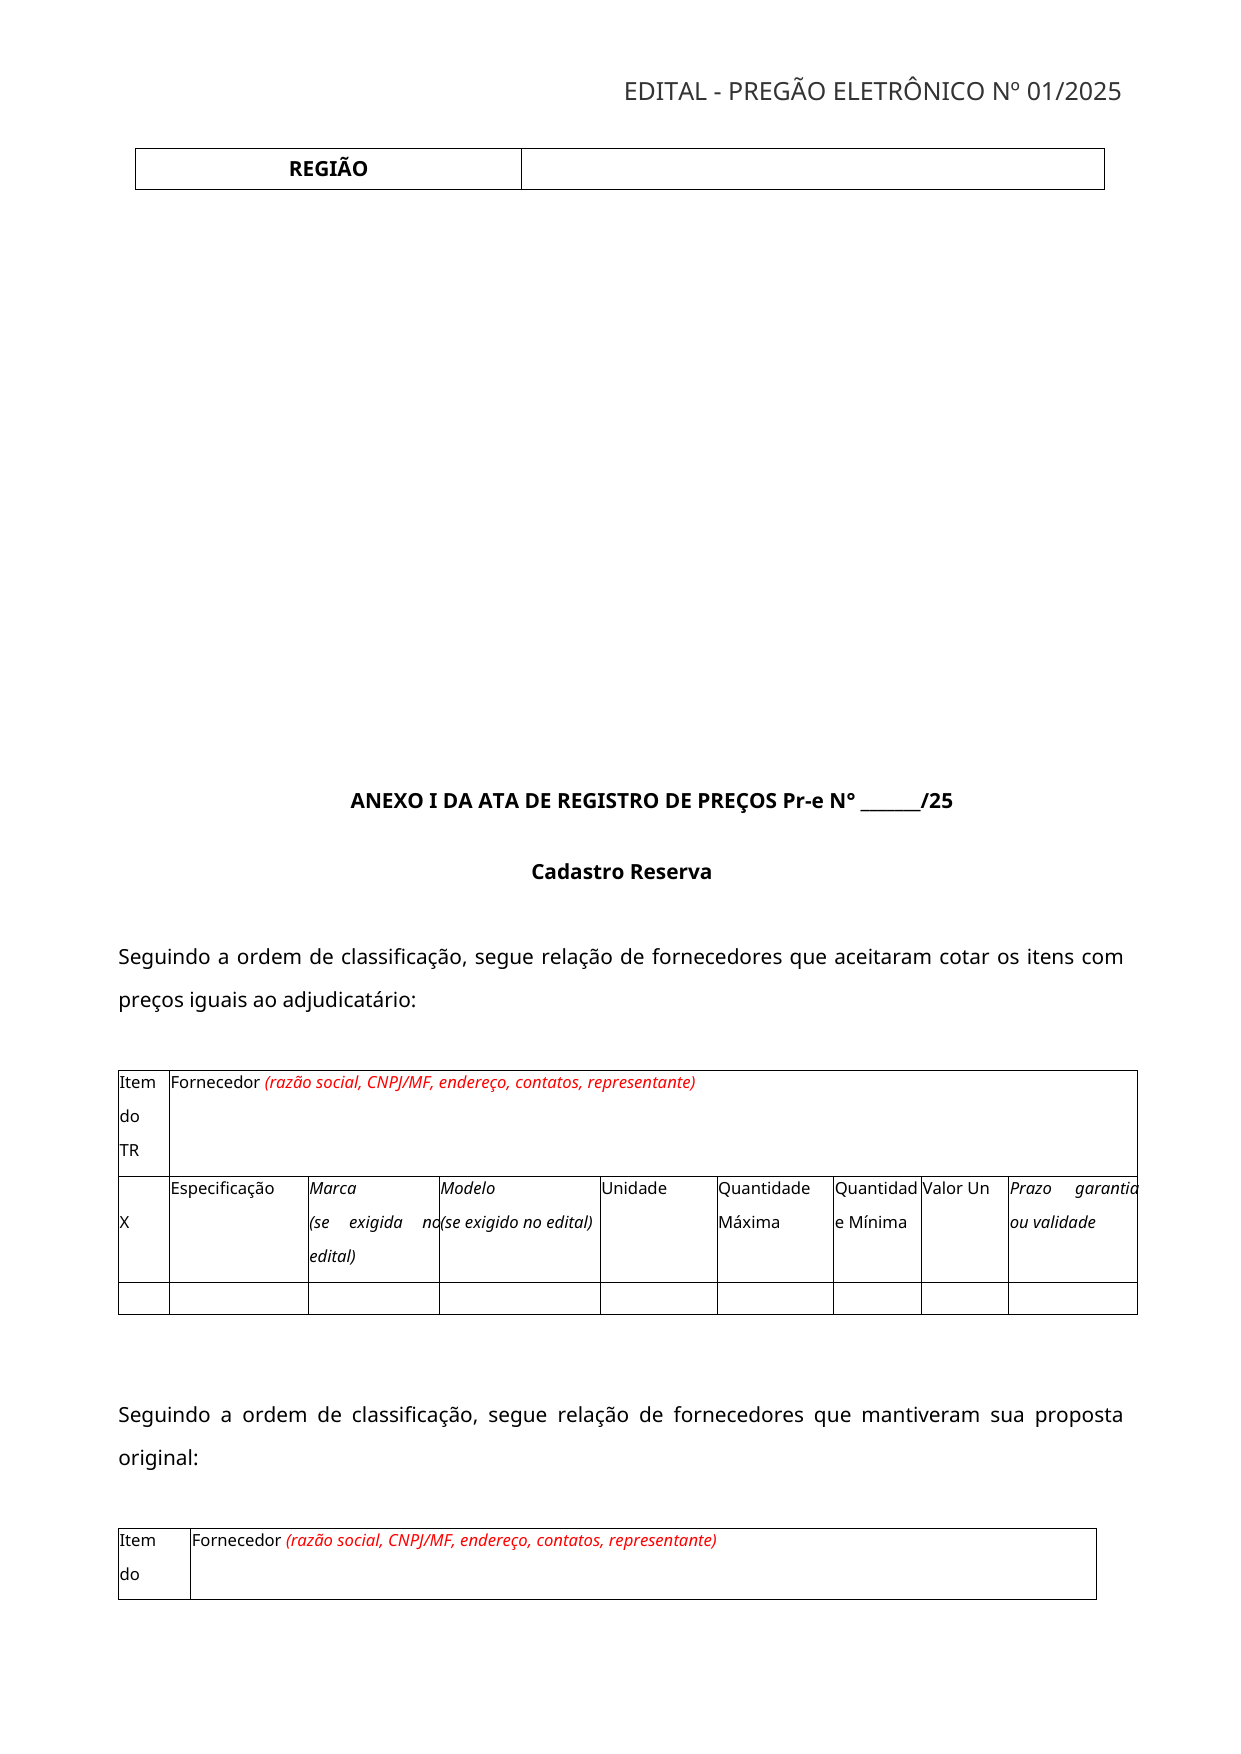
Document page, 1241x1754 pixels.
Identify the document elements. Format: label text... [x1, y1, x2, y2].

table_cell [834, 1283, 921, 1314]
table_cell Valor Un [922, 1177, 1008, 1281]
table_cell Quantidade Mínima [834, 1177, 921, 1281]
table_cell Prazo garantia ou validade [1009, 1177, 1137, 1281]
text Seguindo a ordem de classificação, segue relação de fornecedores que aceitaram cotar os itens com preços iguais ao adjudicatário: [118, 942, 1125, 1013]
table_cell X [119, 1177, 169, 1281]
table_cell Especificação [170, 1177, 308, 1281]
text ANEXO I DA ATA DE REGISTRO DE PREÇOS Pr-e N° _______/25 [107, 786, 1196, 814]
table_cell [440, 1283, 600, 1314]
table_cell [309, 1283, 439, 1314]
table_header Item do [119, 1529, 190, 1599]
text Seguindo a ordem de classificação, segue relação de fornecedores que mantiveram sua proposta original: [118, 1400, 1125, 1471]
table_header Fornecedor (razão social, CNPJ/MF, endereço, contatos, representante) [170, 1071, 1137, 1176]
table_cell [170, 1283, 308, 1314]
table_cell Modelo (se exigido no edital) [440, 1177, 600, 1281]
table_cell [601, 1283, 717, 1314]
table_cell REGIÃO [136, 149, 521, 189]
table_cell [718, 1283, 833, 1314]
table_cell Unidade [601, 1177, 717, 1281]
table_cell Quantidade Máxima [718, 1177, 833, 1281]
table_cell [522, 149, 1104, 189]
table_cell [922, 1283, 1008, 1314]
text Cadastro Reserva [118, 857, 1125, 886]
table_header Fornecedor (razão social, CNPJ/MF, endereço, contatos, representante) [191, 1529, 1096, 1599]
table_cell [1009, 1283, 1137, 1314]
table_cell Marca (se exigida no edital) [309, 1177, 439, 1281]
table_cell [119, 1283, 169, 1314]
table_header Item do TR [119, 1071, 169, 1176]
